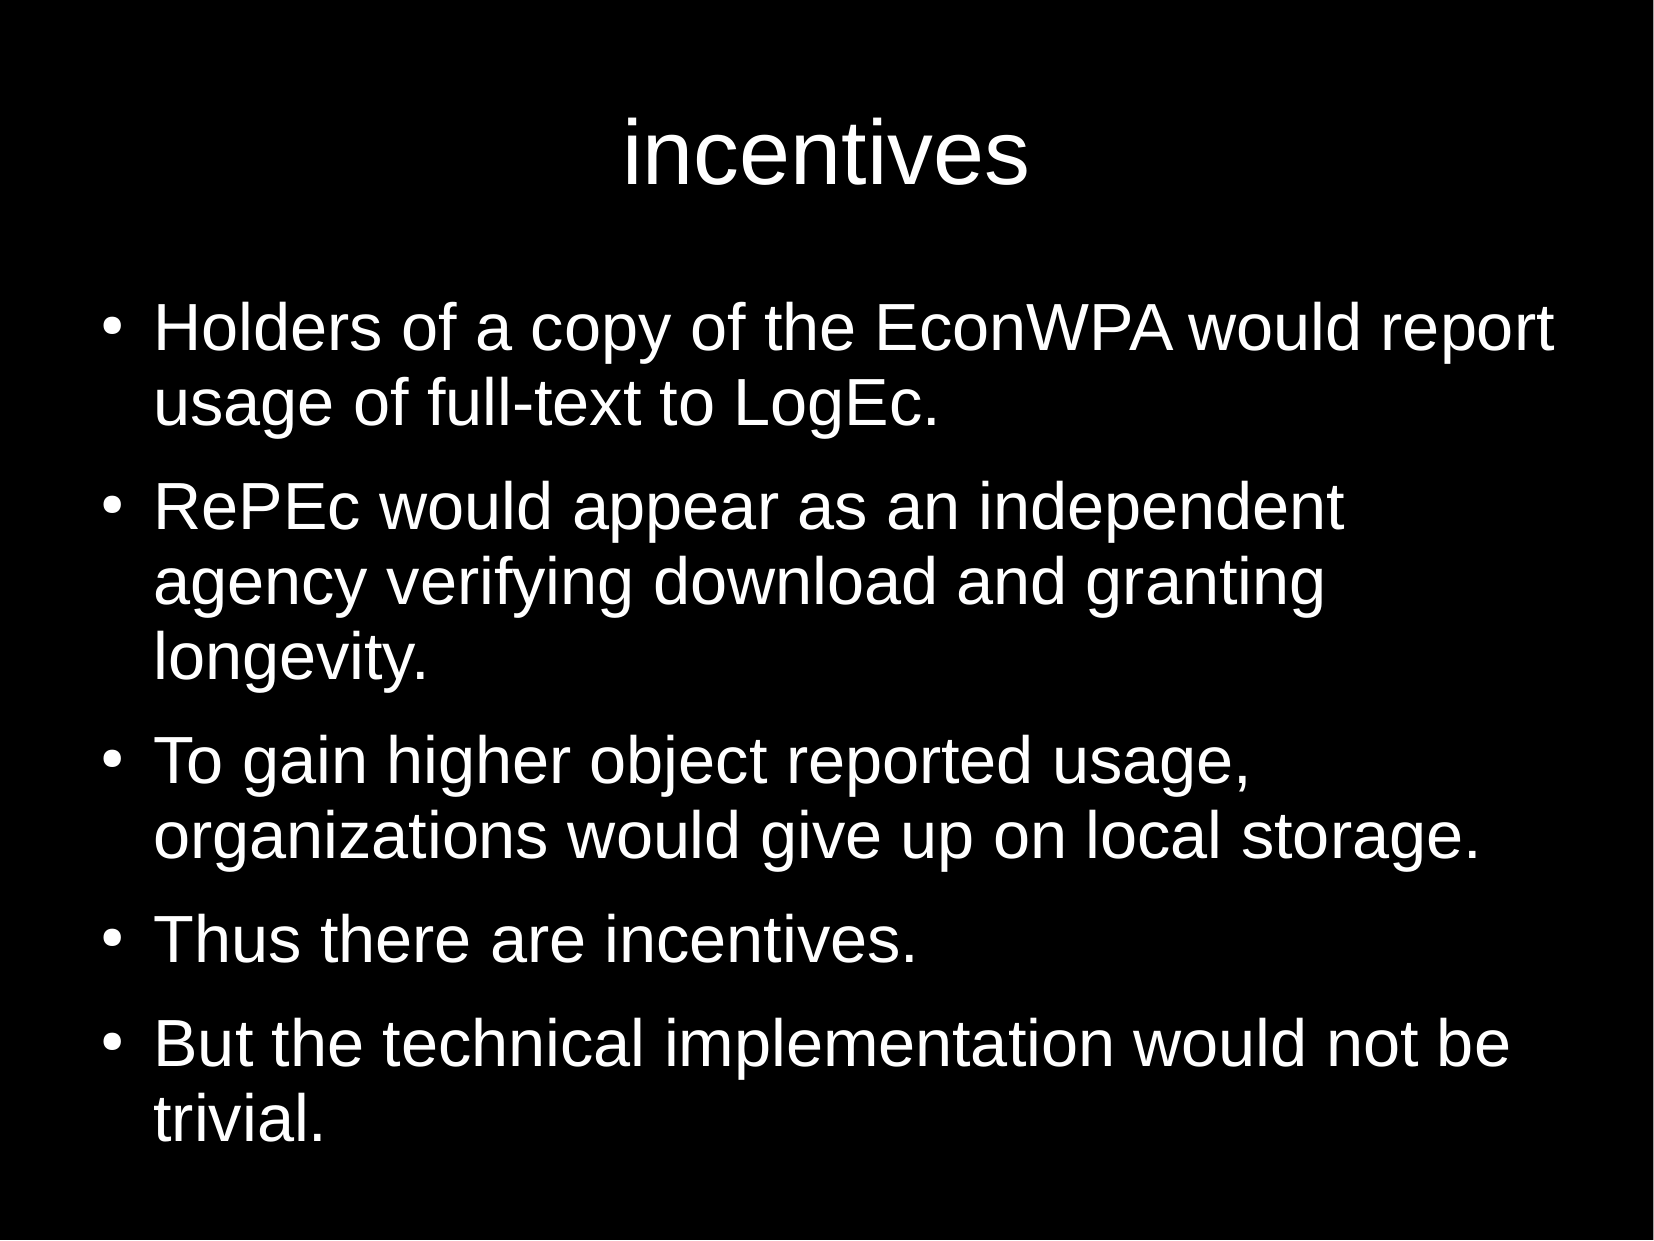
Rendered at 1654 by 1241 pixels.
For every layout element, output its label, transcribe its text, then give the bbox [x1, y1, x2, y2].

title incentives [82, 49, 1571, 257]
list Holders of a copy of the EconWPA would report usage of full-text to LogEc. RePEc would appear as an independent agency verifying download and granting longevity. To gain higher object reported usage, organizations would give up on local storage. Thus there are incentives. But the technical implementation would not be trivial. [82, 290, 1571, 1158]
